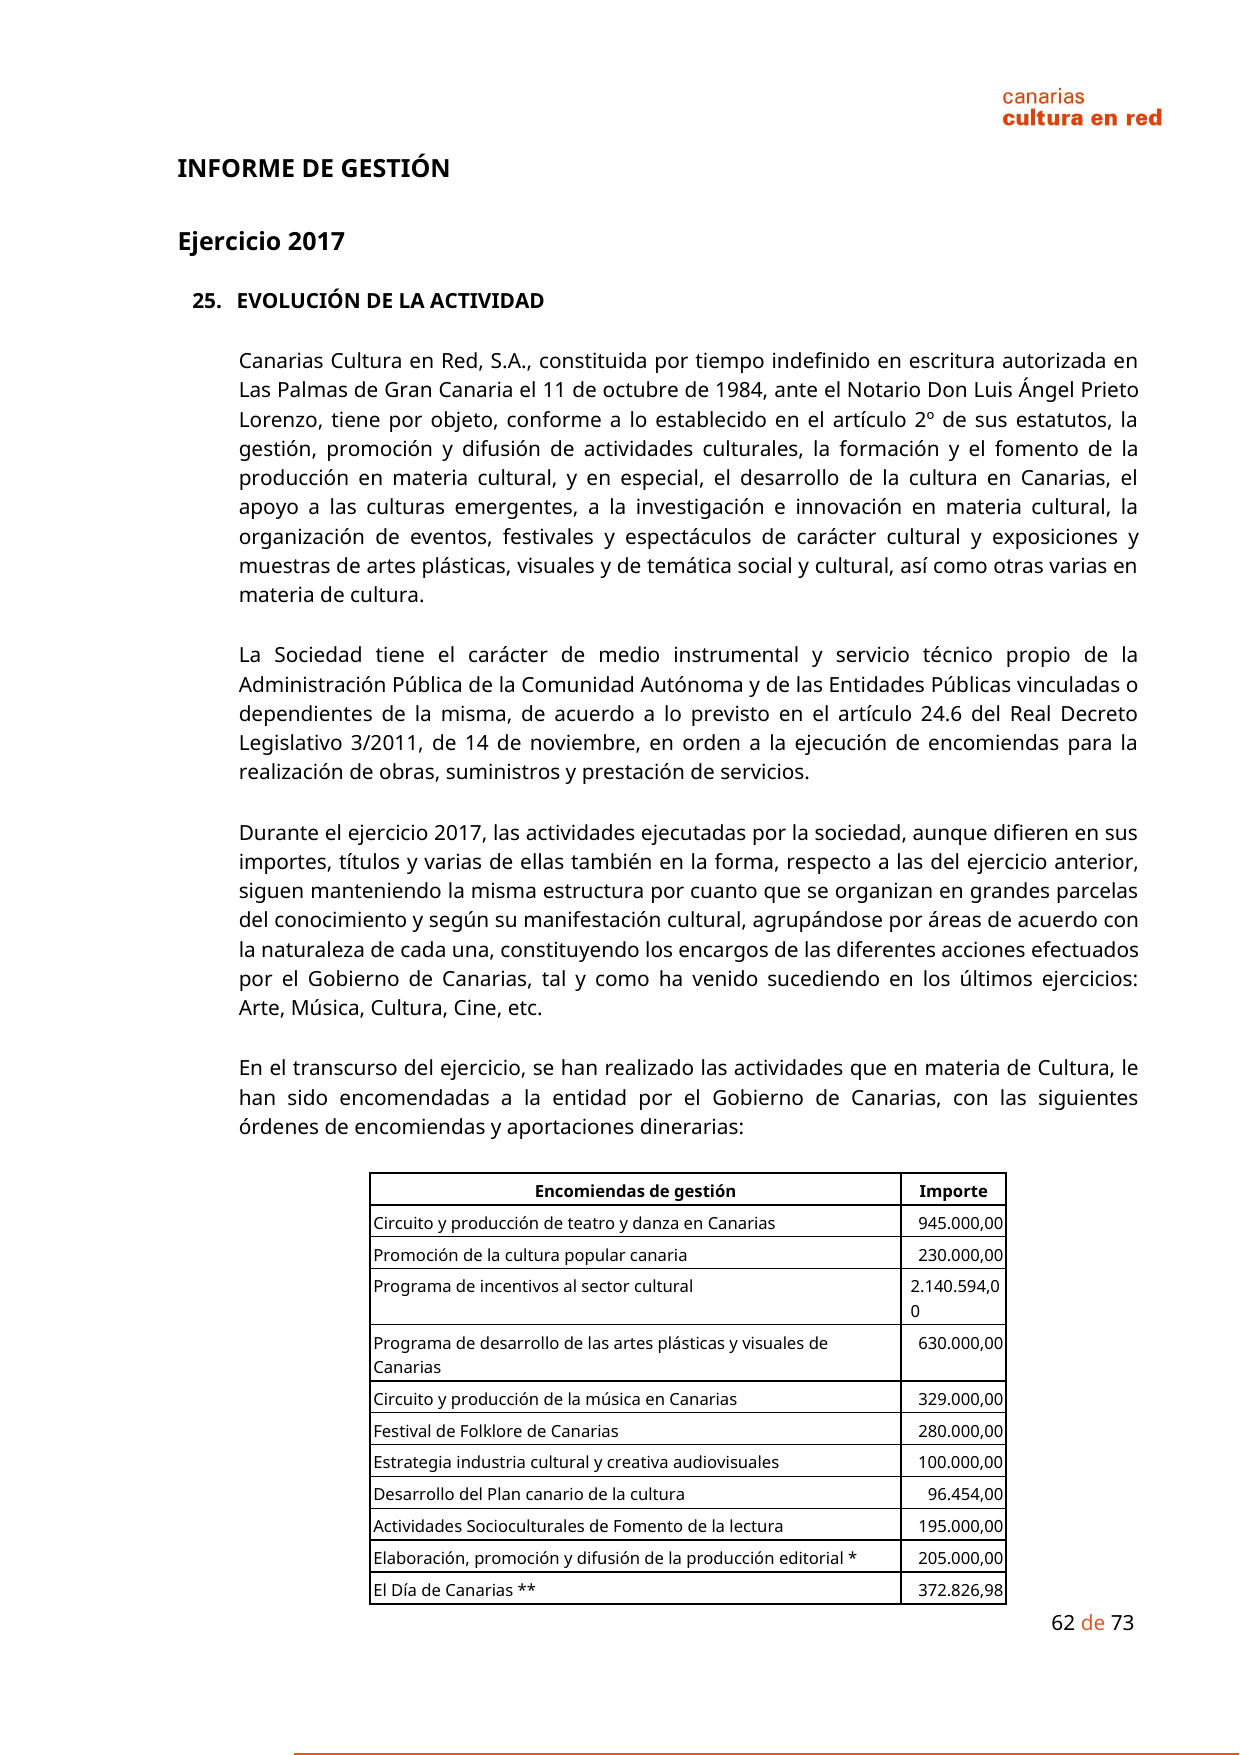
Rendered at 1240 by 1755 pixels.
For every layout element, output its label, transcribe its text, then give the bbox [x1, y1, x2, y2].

text Canarias Cultura en Red, S.A., constituida por tiempo indefinido en escritura autorizada en Las Palmas de Gran Canaria el 11 de octubre de 1984, ante el Notario Don Luis Ángel Prieto Lorenzo, tiene por objeto, conforme a lo establecido en el artículo 2º de sus estatutos, la gestión, promoción y difusión de actividades culturales, la formación y el fomento de la producción en materia cultural, y en especial, el desarrollo de la cultura en Canarias, el apoyo a las culturas emergentes, a la investigación e innovación en materia cultural, la organización de eventos, festivales y espectáculos de carácter cultural y exposiciones y muestras de artes plásticas, visuales y de temática social y cultural, así como otras varias en materia de cultura. [238, 346, 1140, 609]
table_cell Elaboración, promoción y difusión de la producción editorial * [371, 1541, 900, 1571]
table_cell 630.000,00 [902, 1325, 1005, 1380]
table_cell Desarrollo del Plan canario de la cultura [371, 1477, 900, 1507]
table_cell 372.826,98 [902, 1573, 1005, 1603]
table_cell Circuito y producción de teatro y danza en Canarias [371, 1206, 900, 1236]
table_cell 230.000,00 [902, 1237, 1005, 1268]
table_cell El Día de Canarias ** [371, 1573, 900, 1603]
table_cell 96.454,00 [902, 1477, 1005, 1507]
table_cell 100.000,00 [902, 1445, 1005, 1476]
table_cell 205.000,00 [902, 1541, 1005, 1571]
table_cell Actividades Socioculturales de Fomento de la lectura [371, 1509, 900, 1539]
table_cell 945.000,00 [902, 1206, 1005, 1236]
table_cell Promoción de la cultura popular canaria [371, 1237, 900, 1268]
table_header Importe [902, 1174, 1005, 1204]
table_cell Festival de Folklore de Canarias [371, 1413, 900, 1444]
table_cell Circuito y producción de la música en Canarias [371, 1382, 900, 1412]
table_cell 195.000,00 [902, 1509, 1005, 1539]
text Durante el ejercicio 2017, las actividades ejecutadas por la sociedad, aunque difieren en sus importes, títulos y varias de ellas también en la forma, respecto a las del ejercicio anterior, siguen manteniendo la misma estructura por cuanto que se organizan en grandes parcelas del conocimiento y según su manifestación cultural, agrupándose por áreas de acuerdo con la naturaleza de cada una, constituyendo los encargos de las diferentes acciones efectuados por el Gobierno de Canarias, tal y como ha venido sucediendo en los últimos ejercicios: Arte, Música, Cultura, Cine, etc. [238, 818, 1140, 1022]
table_cell 2.140.594,00 [902, 1269, 1005, 1324]
table_cell Estrategia industria cultural y creativa audiovisuales [371, 1445, 900, 1476]
table_cell 280.000,00 [902, 1413, 1005, 1444]
table_cell Programa de incentivos al sector cultural [371, 1269, 900, 1324]
table_header Encomiendas de gestión [371, 1174, 900, 1204]
subtitle EVOLUCIÓN DE LA ACTIVIDAD [192, 286, 1145, 314]
table_cell 329.000,00 [902, 1382, 1005, 1412]
text La Sociedad tiene el carácter de medio instrumental y servicio técnico propio de la Administración Pública de la Comunidad Autónoma y de las Entidades Públicas vinculadas o dependientes de la misma, de acuerdo a lo previsto en el artículo 24.6 del Real Decreto Legislativo 3/2011, de 14 de noviembre, en orden a la ejecución de encomiendas para la realización de obras, suministros y prestación de servicios. [238, 640, 1140, 786]
text En el transcurso del ejercicio, se han realizado las actividades que en materia de Cultura, le han sido encomendadas a la entidad por el Gobierno de Canarias, con las siguientes órdenes de encomiendas y aportaciones dinerarias: [238, 1053, 1140, 1140]
table_cell Programa de desarrollo de las artes plásticas y visuales de Canarias [371, 1325, 900, 1380]
